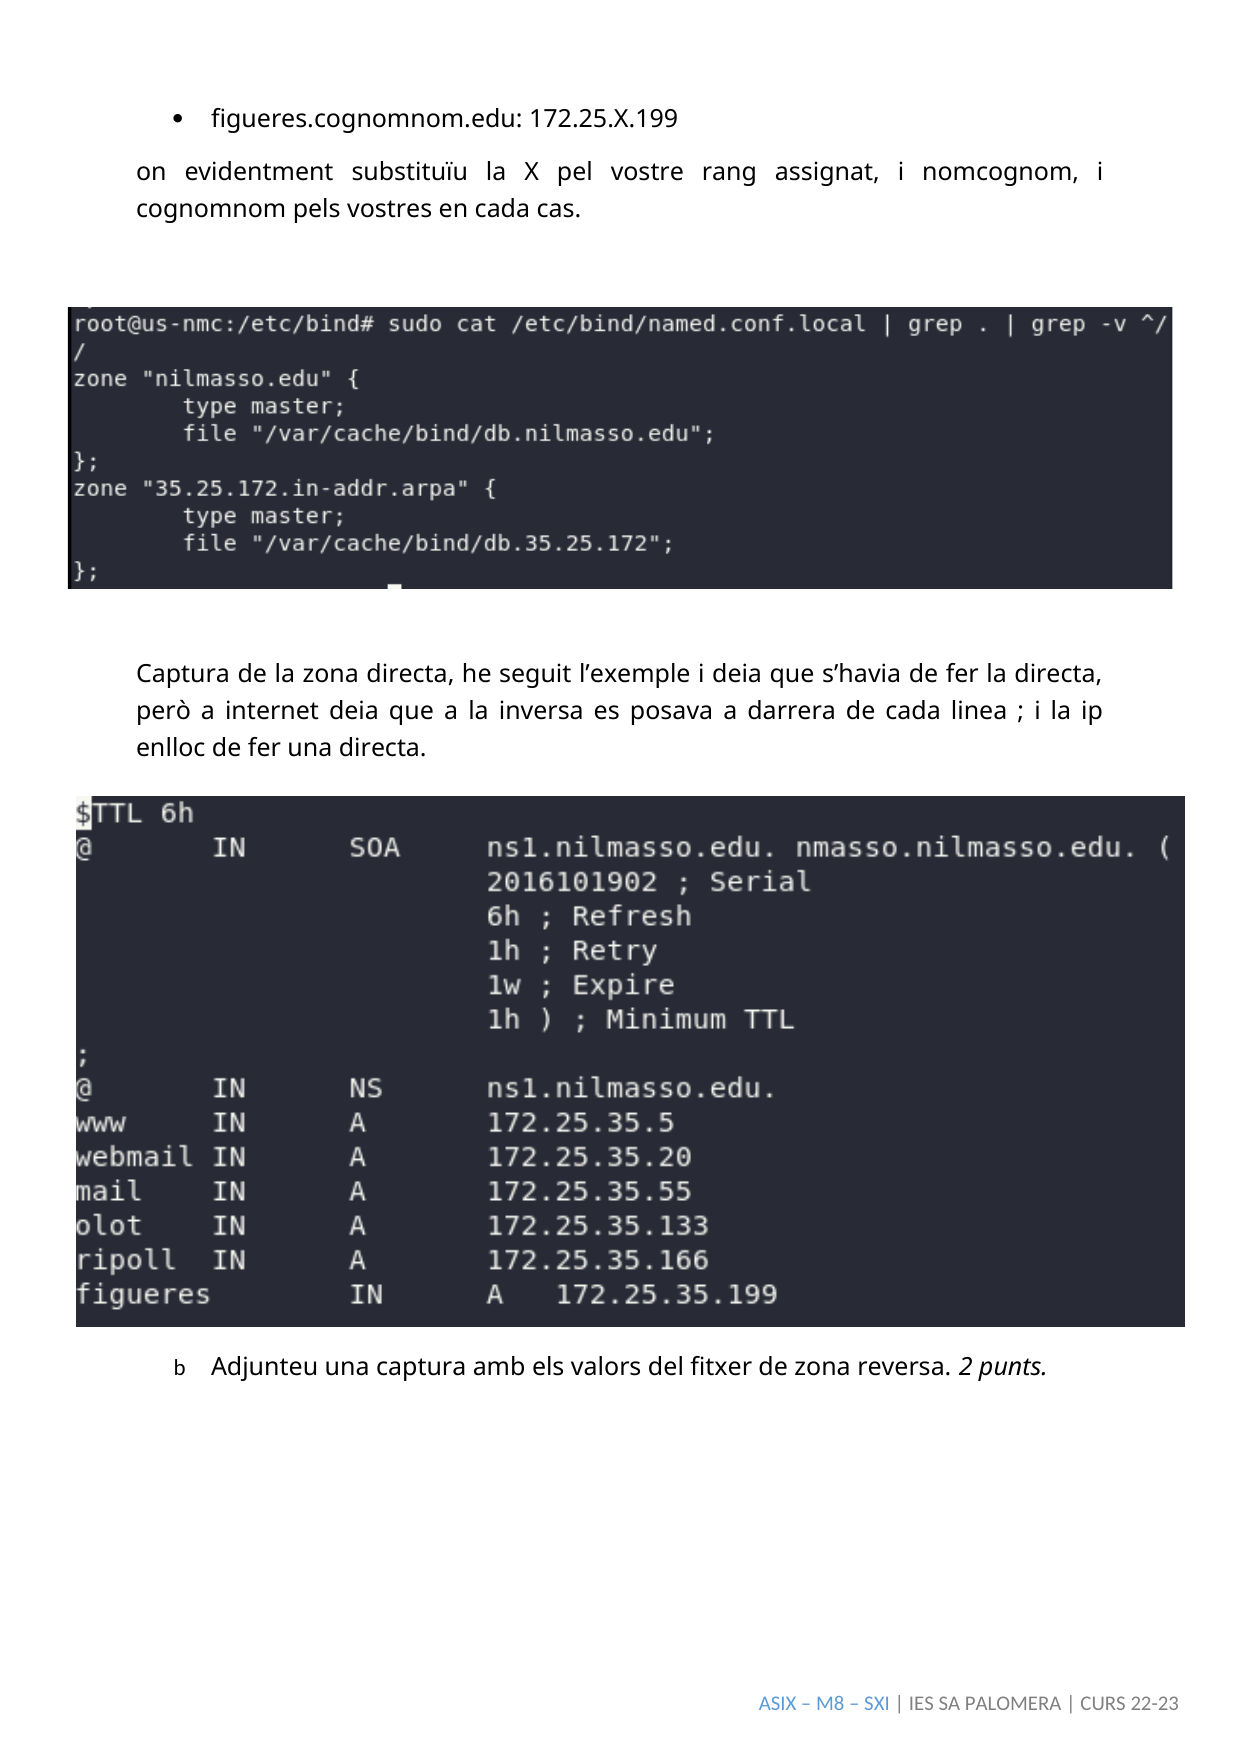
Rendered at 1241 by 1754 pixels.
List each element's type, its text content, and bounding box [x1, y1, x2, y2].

list [173, 783, 1104, 796]
picture [67, 307, 1173, 589]
text Captura de la zona directa, he seguit l’exemple i deia que s’havia de fer la directa, però a internet deia que a la inversa es posava a darrera de cada linea ; i la ip enlloc de fer una directa. [136, 656, 1104, 764]
list figueres.cognomnom.edu: 172.25.X.199 [173, 100, 1104, 134]
text on evidentment substituïu la X pel vostre rang assignat, i nomcognom, i cognomnom pels vostres en cada cas. [136, 154, 1104, 225]
picture [76, 796, 1185, 1327]
list Adjunteu una captura amb els valors del fitxer de zona reversa. 2 punts. [173, 1327, 1104, 1383]
